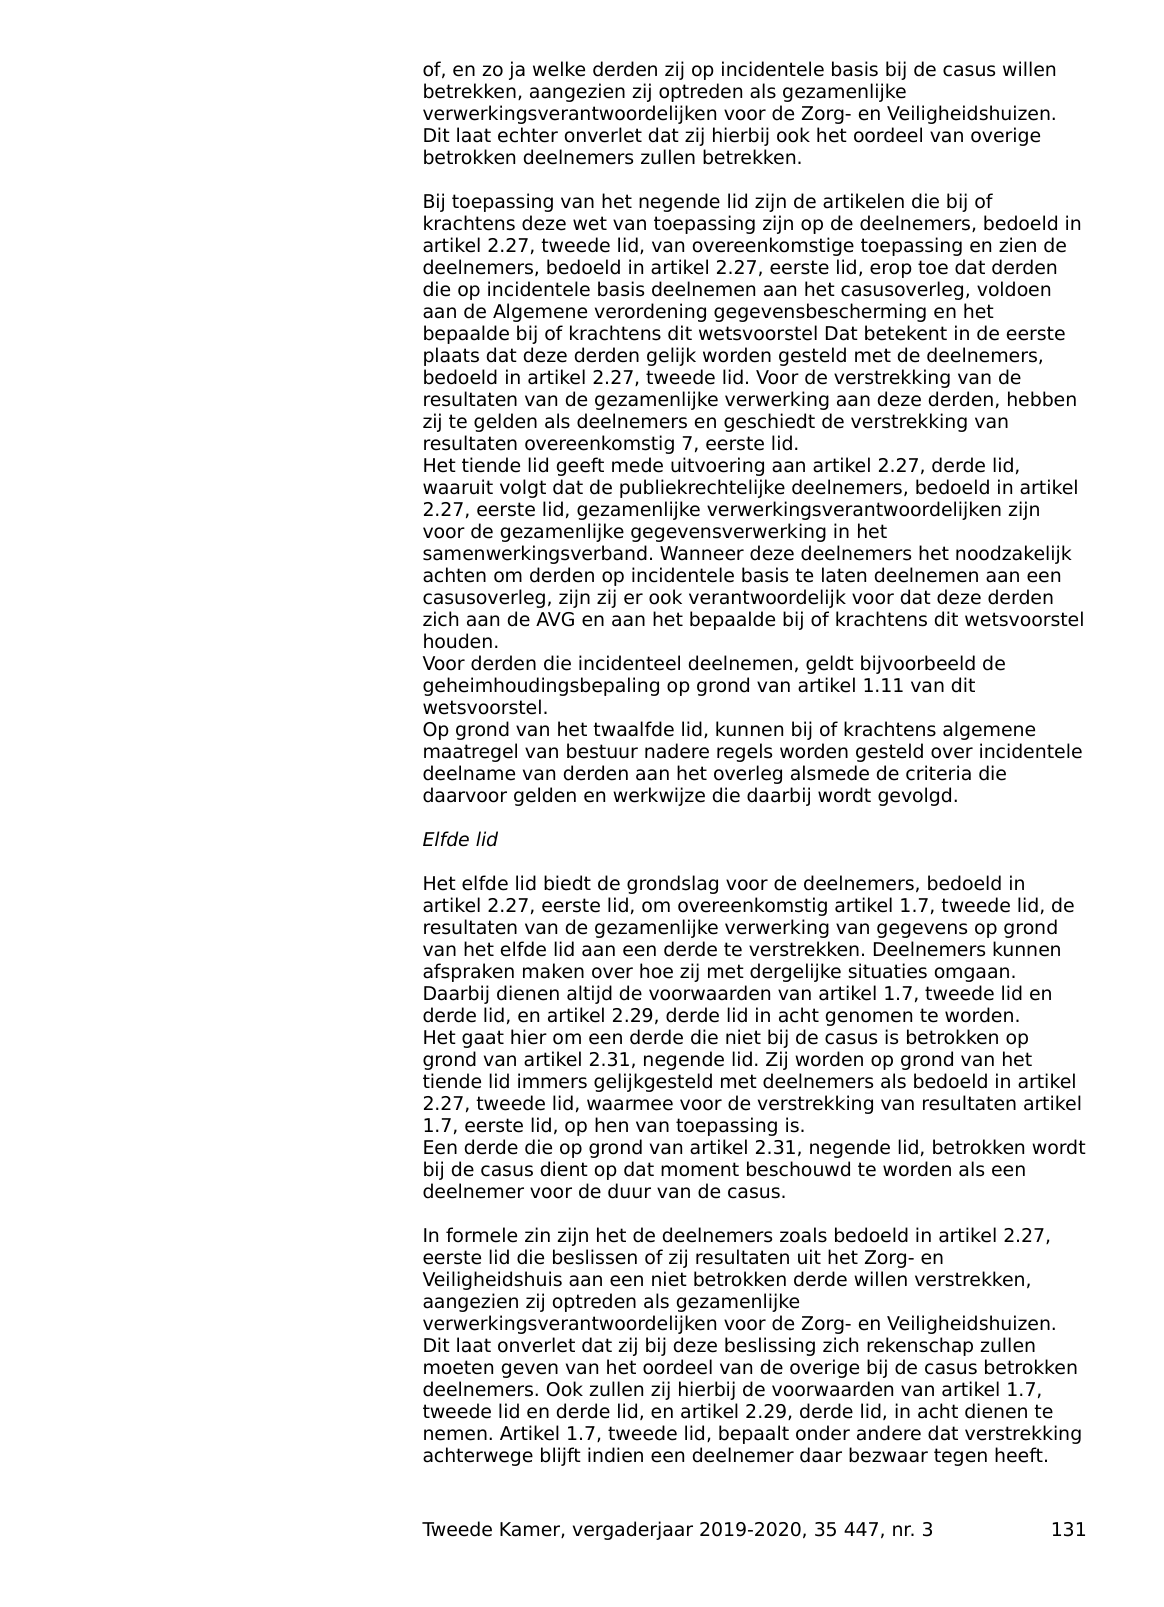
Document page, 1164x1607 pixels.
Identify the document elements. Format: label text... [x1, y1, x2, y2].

text Op grond van het twaalfde lid, kunnen bij of krachtens algemene maatregel van bestuur nadere regels worden gesteld over incidentele deelname van derden aan het overleg alsmede de criteria die daarvoor gelden en werkwijze die daarbij wordt gevolgd. [422, 719, 1087, 807]
text Een derde die op grond van artikel 2.31, negende lid, betrokken wordt bij de casus dient op dat moment beschouwd te worden als een deelnemer voor de duur van de casus. [422, 1137, 1087, 1203]
text Het gaat hier om een derde die niet bij de casus is betrokken op grond van artikel 2.31, negende lid. Zij worden op grond van het tiende lid immers gelijkgesteld met deelnemers als bedoeld in artikel 2.27, tweede lid, waarmee voor de verstrekking van resultaten artikel 1.7, eerste lid, op hen van toepassing is. [422, 1027, 1087, 1137]
text of, en zo ja welke derden zij op incidentele basis bij de casus willen betrekken, aangezien zij optreden als gezamenlijke verwerkingsverantwoordelijken voor de Zorg- en Veiligheidshuizen. Dit laat echter onverlet dat zij hierbij ook het oordeel van overige betrokken deelnemers zullen betrekken. [422, 59, 1087, 169]
text Bij toepassing van het negende lid zijn de artikelen die bij of krachtens deze wet van toepassing zijn op de deelnemers, bedoeld in artikel 2.27, tweede lid, van overeenkomstige toepassing en zien de deelnemers, bedoeld in artikel 2.27, eerste lid, erop toe dat derden die op incidentele basis deelnemen aan het casusoverleg, voldoen aan de Algemene verordening gegevensbescherming en het bepaalde bij of krachtens dit wetsvoorstel Dat betekent in de eerste plaats dat deze derden gelijk worden gesteld met de deelnemers, bedoeld in artikel 2.27, tweede lid. Voor de verstrekking van de resultaten van de gezamenlijke verwerking aan deze derden, hebben zij te gelden als deelnemers en geschiedt de verstrekking van resultaten overeenkomstig 7, eerste lid. [422, 191, 1087, 455]
text Het tiende lid geeft mede uitvoering aan artikel 2.27, derde lid, waaruit volgt dat de publiekrechtelijke deelnemers, bedoeld in artikel 2.27, eerste lid, gezamenlijke verwerkingsverantwoordelijken zijn voor de gezamenlijke gegevensverwerking in het samenwerkingsverband. Wanneer deze deelnemers het noodzakelijk achten om derden op incidentele basis te laten deelnemen aan een casusoverleg, zijn zij er ook verantwoordelijk voor dat deze derden zich aan de AVG en aan het bepaalde bij of krachtens dit wetsvoorstel houden. [422, 455, 1087, 653]
subtitle Elfde lid [422, 829, 1087, 851]
text In formele zin zijn het de deelnemers zoals bedoeld in artikel 2.27, eerste lid die beslissen of zij resultaten uit het Zorg- en Veiligheidshuis aan een niet betrokken derde willen verstrekken, aangezien zij optreden als gezamenlijke verwerkingsverantwoordelijken voor de Zorg- en Veiligheidshuizen. Dit laat onverlet dat zij bij deze beslissing zich rekenschap zullen moeten geven van het oordeel van de overige bij de casus betrokken deelnemers. Ook zullen zij hierbij de voorwaarden van artikel 1.7, tweede lid en derde lid, en artikel 2.29, derde lid, in acht dienen te nemen. Artikel 1.7, tweede lid, bepaalt onder andere dat verstrekking achterwege blijft indien een deelnemer daar bezwaar tegen heeft. [422, 1225, 1087, 1467]
text Het elfde lid biedt de grondslag voor de deelnemers, bedoeld in artikel 2.27, eerste lid, om overeenkomstig artikel 1.7, tweede lid, de resultaten van de gezamenlijke verwerking van gegevens op grond van het elfde lid aan een derde te verstrekken. Deelnemers kunnen afspraken maken over hoe zij met dergelijke situaties omgaan. Daarbij dienen altijd de voorwaarden van artikel 1.7, tweede lid en derde lid, en artikel 2.29, derde lid in acht genomen te worden. [422, 873, 1087, 1027]
text Voor derden die incidenteel deelnemen, geldt bijvoorbeeld de geheimhoudingsbepaling op grond van artikel 1.11 van dit wetsvoorstel. [422, 653, 1087, 719]
